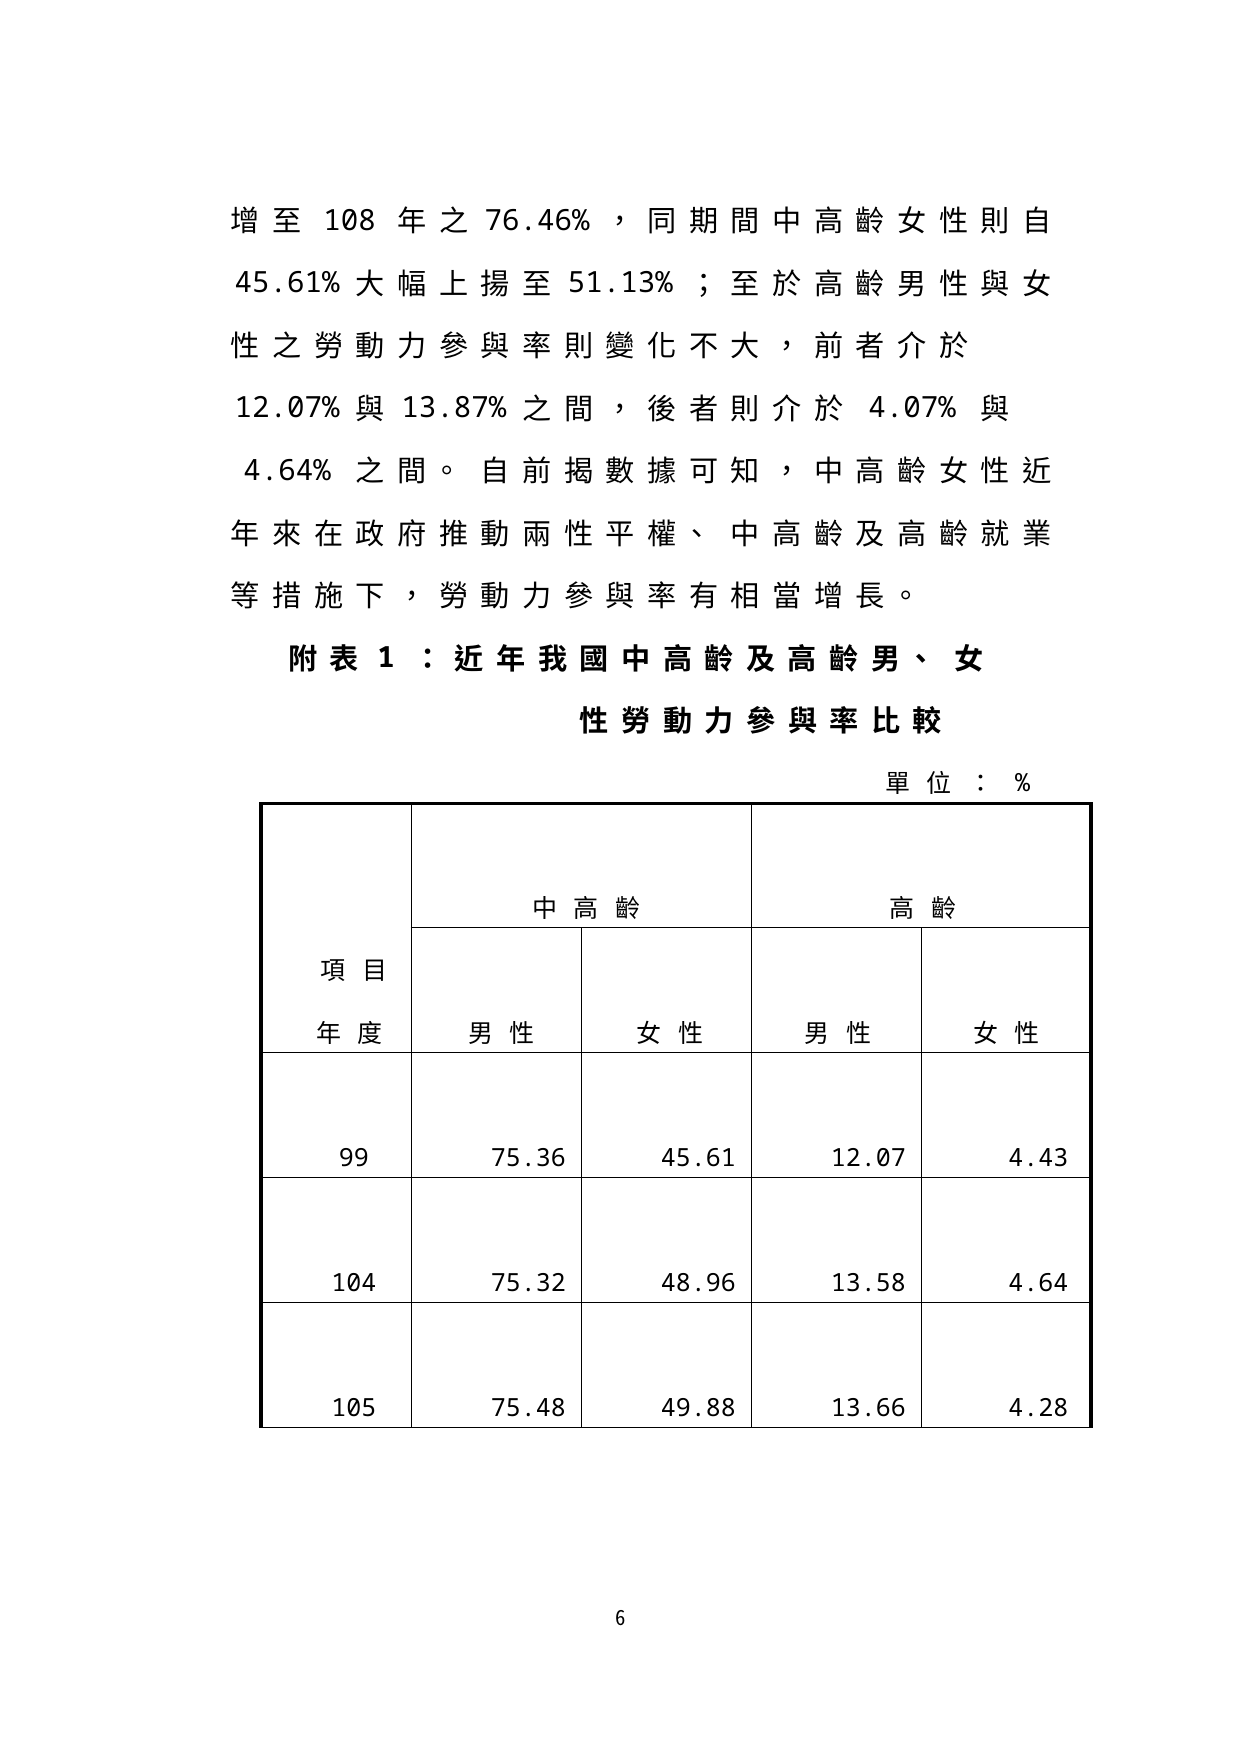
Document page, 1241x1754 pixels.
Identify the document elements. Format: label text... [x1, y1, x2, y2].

table_header 高齡 [752, 805, 1089, 927]
table_cell 13.66 [752, 1303, 921, 1427]
table_cell 4.64 [922, 1178, 1089, 1302]
table_cell 4.43 [922, 1053, 1089, 1177]
table_cell 75.32 [412, 1178, 581, 1302]
table_cell 13.58 [752, 1178, 921, 1302]
table_cell 女性 [582, 928, 751, 1052]
table_cell 45.61 [582, 1053, 751, 1177]
table_cell 4.28 [922, 1303, 1089, 1427]
table_cell 105 [263, 1303, 411, 1427]
text 增至108年之76.46%，同期間中高齡女性則自45.61%大幅上揚至51.13%；至於高齡男性與女性之勞動力參與率則變化不大，前者介於12.07%與13.87%之間，後者則介於4.07%與4.64%之間。自前揭數據可知，中高齡女性近年來在政府推動兩性平權、中高齡及高齡就業等措施下，勞動力參與率有相當增長。 [184, 177, 1058, 615]
table_cell 75.36 [412, 1053, 581, 1177]
text 單位：% [239, 740, 1043, 802]
text 附表1：近年我國中高齡及高齡男、女性勞動力參與率比較 [242, 615, 990, 740]
table_cell 男性 [412, 928, 581, 1052]
table_cell 女性 [922, 928, 1089, 1052]
table_header 中高齡 [412, 805, 751, 927]
table_cell 49.88 [582, 1303, 751, 1427]
table_cell 75.48 [412, 1303, 581, 1427]
table_cell 12.07 [752, 1053, 921, 1177]
table_header 項目 年度 [263, 805, 411, 1052]
table_cell 104 [263, 1178, 411, 1302]
table_cell 99 [263, 1053, 411, 1177]
table_cell 48.96 [582, 1178, 751, 1302]
table_cell 男性 [752, 928, 921, 1052]
